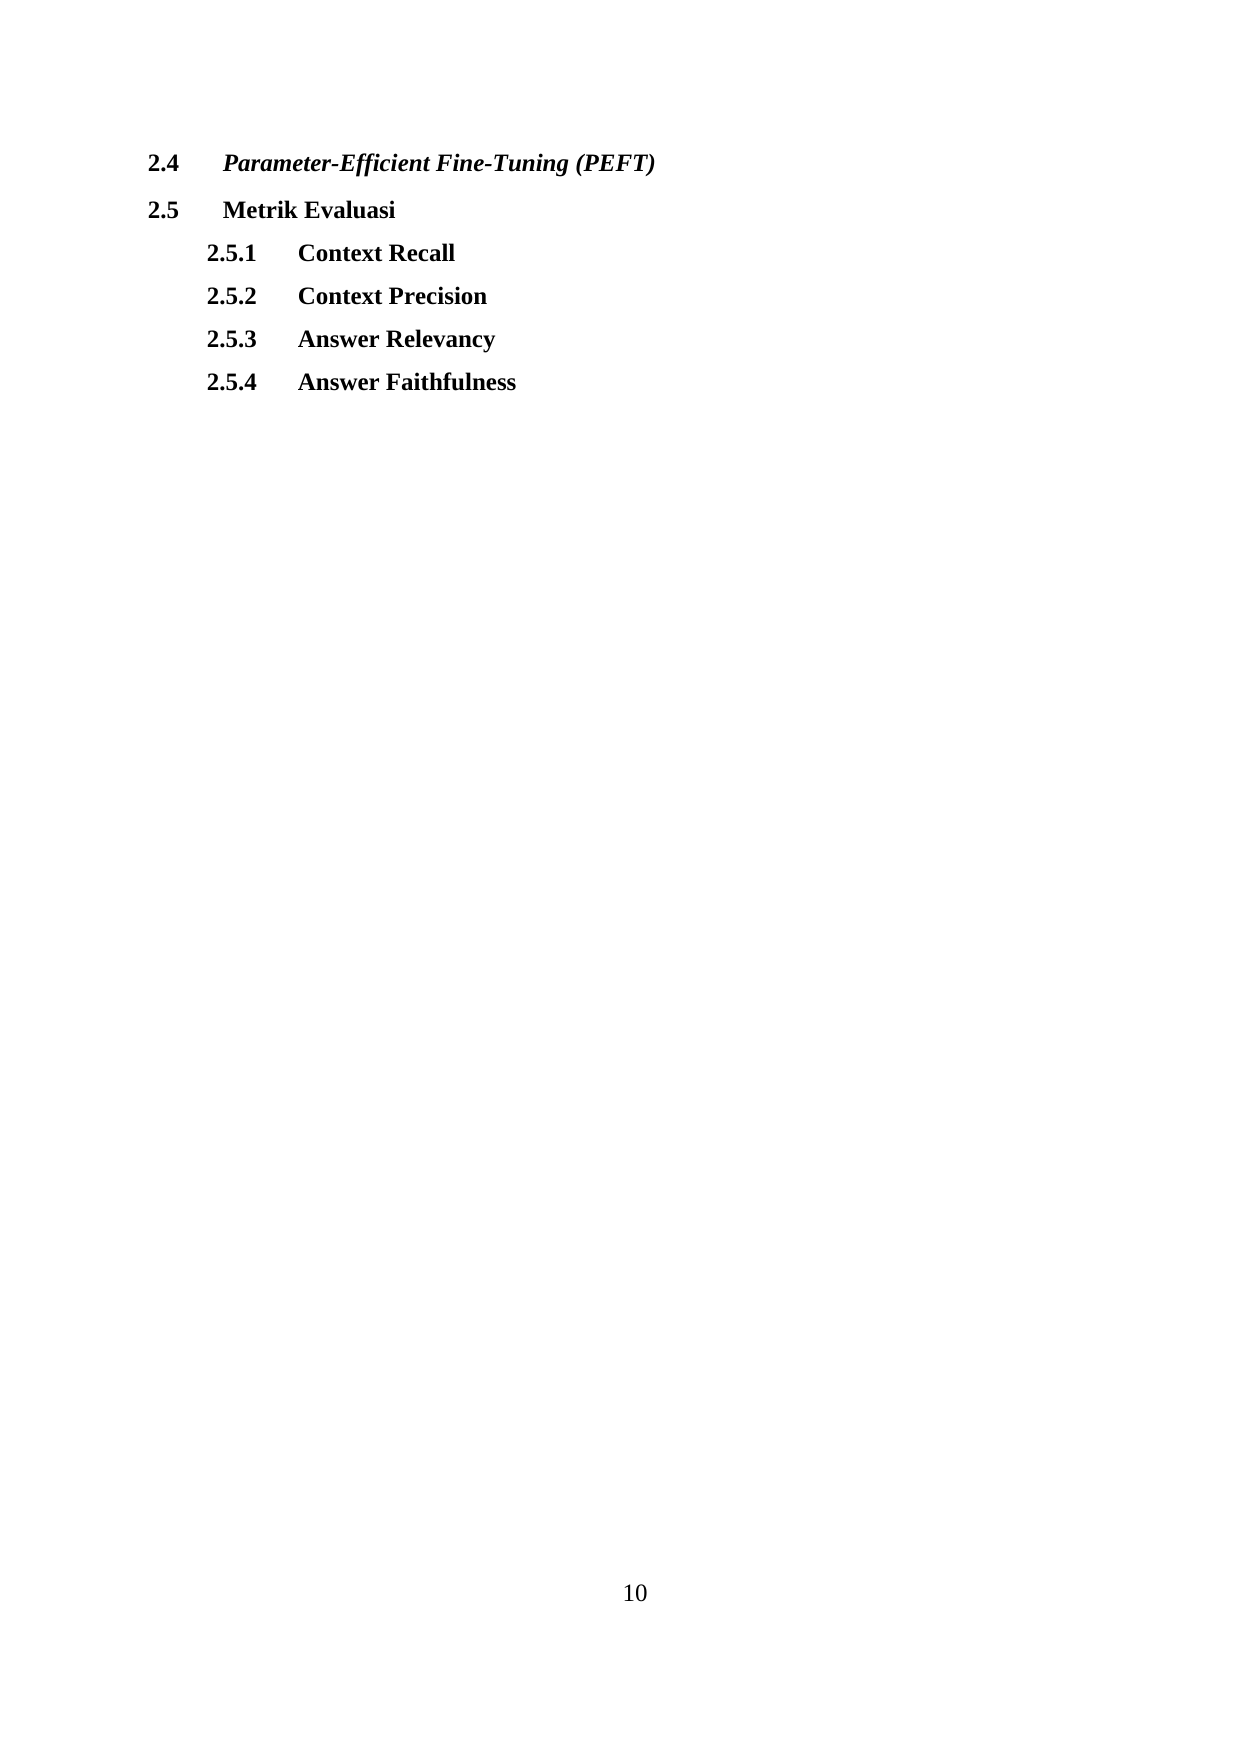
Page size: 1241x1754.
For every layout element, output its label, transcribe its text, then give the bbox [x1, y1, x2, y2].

subtitle Context Recall [207, 238, 1122, 267]
subtitle Answer Relevancy [207, 324, 1122, 353]
subtitle Answer Faithfulness [207, 367, 1122, 396]
subtitle Parameter-Efficient Fine-Tuning (PEFT) [148, 148, 1122, 176]
subtitle Context Precision [207, 281, 1122, 310]
subtitle Metrik Evaluasi [148, 195, 1122, 224]
